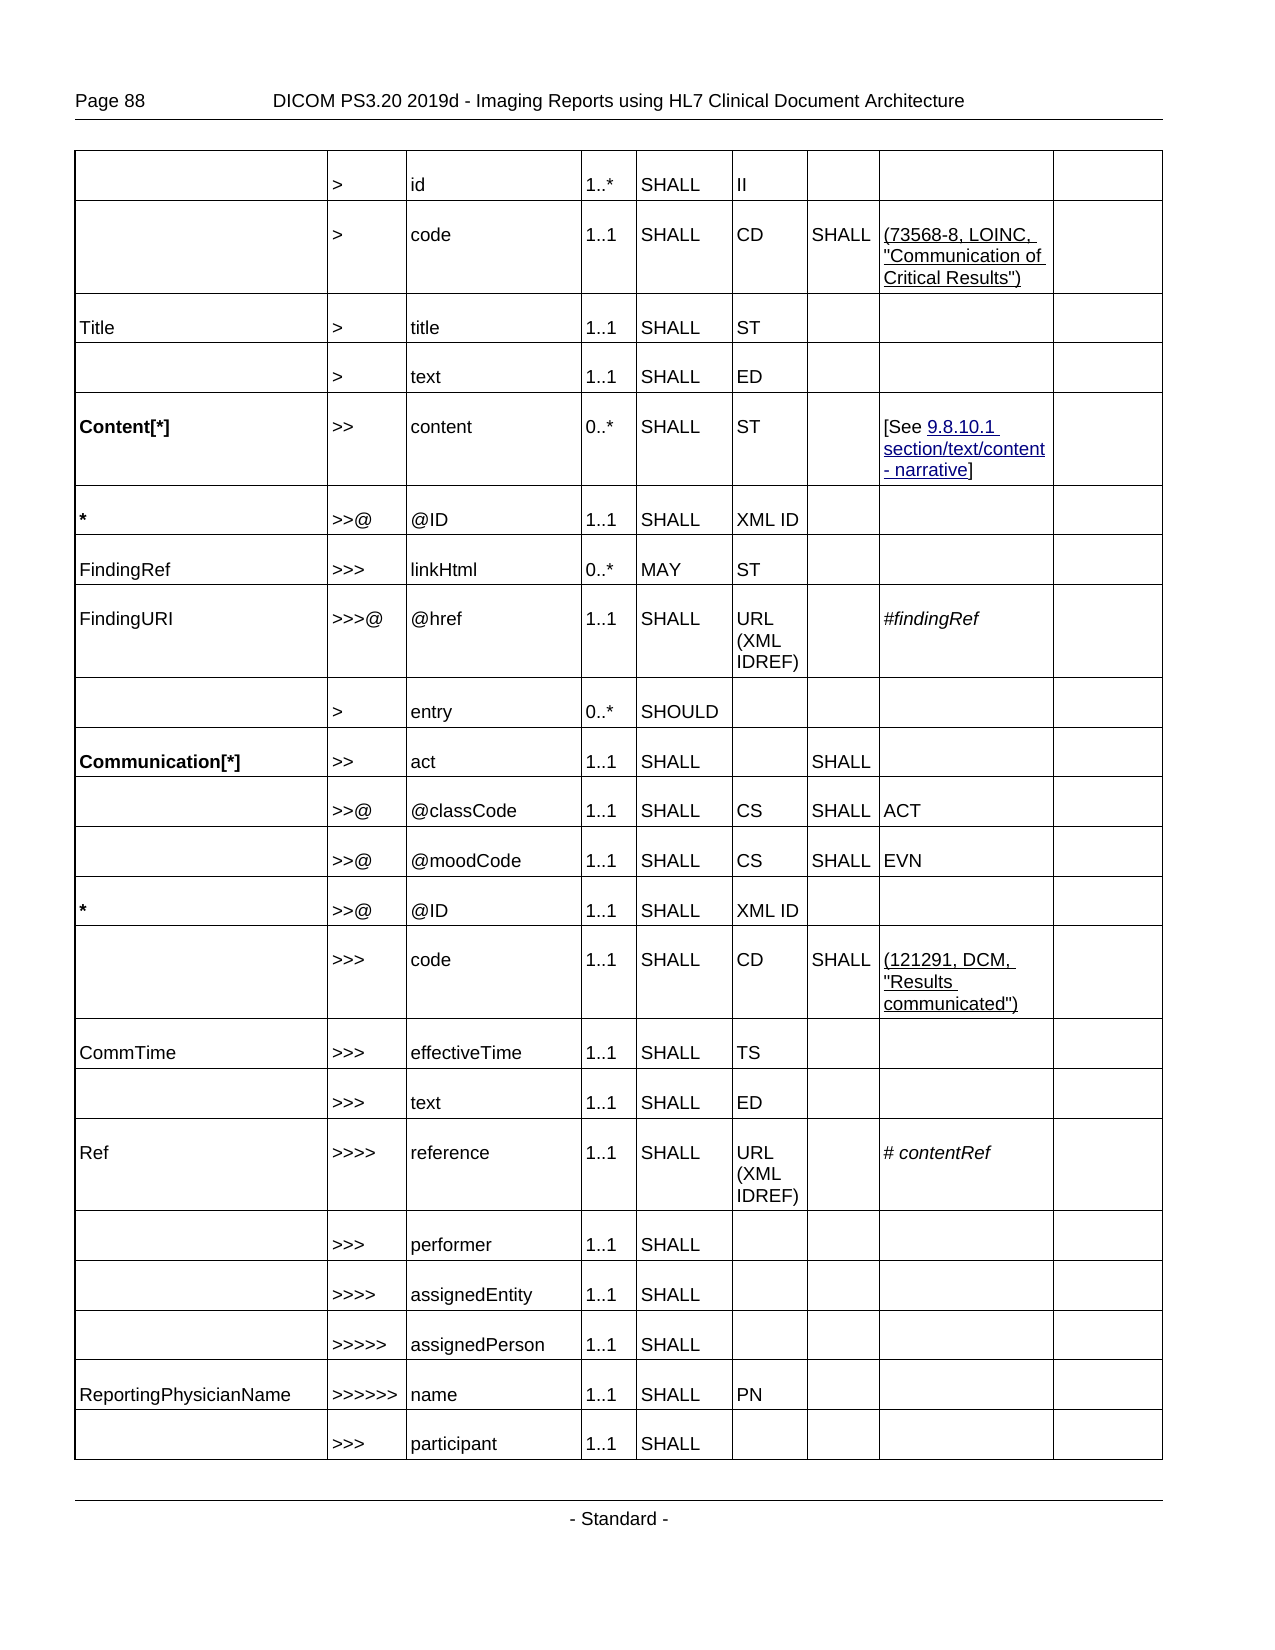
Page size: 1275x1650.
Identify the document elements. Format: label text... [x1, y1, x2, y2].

table_cell name [407, 1360, 581, 1409]
table_cell [76, 151, 327, 200]
table_cell 1..* [582, 151, 636, 200]
table_cell [880, 343, 1053, 392]
table_cell [1054, 535, 1162, 584]
table_cell PN [733, 1360, 807, 1409]
table_cell SHOULD [637, 678, 732, 727]
table_cell [1054, 1211, 1162, 1260]
table_cell Finding​URI [76, 585, 327, 677]
table_cell [1054, 926, 1162, 1018]
table_cell * [76, 877, 327, 925]
table_cell [1054, 827, 1162, 876]
table_cell [76, 1069, 327, 1117]
table_cell reference [407, 1119, 581, 1210]
table_cell EVN [880, 827, 1053, 876]
table_cell [1054, 201, 1162, 292]
table_cell CS [733, 827, 807, 876]
table_cell [1054, 393, 1162, 485]
table_cell [76, 1311, 327, 1359]
table_cell SHALL [808, 827, 879, 876]
table_cell SHALL [637, 926, 732, 1018]
table_cell >>@ [328, 486, 406, 534]
table_cell >>@ [328, 777, 406, 826]
table_cell SHALL [637, 1211, 732, 1260]
table_cell [733, 1410, 807, 1459]
table_cell SHALL [637, 1261, 732, 1310]
table_cell title [407, 294, 581, 342]
table_cell SHALL [808, 728, 879, 776]
table_cell ED [733, 1069, 807, 1117]
table_cell [808, 151, 879, 200]
table_cell [880, 1211, 1053, 1260]
table_cell (121291, DCM, "Results communicated") [880, 926, 1053, 1018]
table_cell @moodCode [407, 827, 581, 876]
table_cell 1..1 [582, 1211, 636, 1260]
table_cell >>> [328, 1069, 406, 1117]
table_cell [808, 1410, 879, 1459]
table_cell [808, 1311, 879, 1359]
table_cell >>@ [328, 877, 406, 925]
table_cell [880, 1261, 1053, 1310]
table_cell CS [733, 777, 807, 826]
table_cell * [76, 486, 327, 534]
table_cell SHALL [637, 777, 732, 826]
table_cell [1054, 1311, 1162, 1359]
table_cell SHALL [637, 877, 732, 925]
table_cell [76, 343, 327, 392]
table_cell [733, 678, 807, 727]
table_cell SHALL [637, 1019, 732, 1068]
table_cell [808, 1261, 879, 1310]
table_cell [76, 1410, 327, 1459]
table_cell [1054, 151, 1162, 200]
table_cell >>@ [328, 827, 406, 876]
table_cell effective​Time [407, 1019, 581, 1068]
table_cell ACT [880, 777, 1053, 826]
table_cell >>>>> [328, 1311, 406, 1359]
table_cell 1..1 [582, 1360, 636, 1409]
table_cell [733, 1261, 807, 1310]
table_cell > [328, 201, 406, 292]
table_cell 1..1 [582, 1311, 636, 1359]
table_cell [880, 1019, 1053, 1068]
table_cell [1054, 585, 1162, 677]
table_cell [1054, 1360, 1162, 1409]
table_cell 1..1 [582, 1019, 636, 1068]
table_cell ST [733, 294, 807, 342]
table_cell ED [733, 343, 807, 392]
table_cell [1054, 877, 1162, 925]
table_cell URL (XML IDREF) [733, 1119, 807, 1210]
table_cell SHALL [637, 827, 732, 876]
table_cell [880, 1311, 1053, 1359]
table_cell act [407, 728, 581, 776]
table_cell 0..* [582, 678, 636, 727]
table_cell [76, 926, 327, 1018]
table_cell [76, 1261, 327, 1310]
table_cell SHALL [808, 926, 879, 1018]
table_cell 1..1 [582, 926, 636, 1018]
table_cell Finding​Ref [76, 535, 327, 584]
table_cell >>>>>> [328, 1360, 406, 1409]
table_cell >>>@ [328, 585, 406, 677]
table_cell 1..1 [582, 877, 636, 925]
table_cell Reporting​Physician​Name [76, 1360, 327, 1409]
table_cell Communication[*] [76, 728, 327, 776]
table_cell [880, 1069, 1053, 1117]
table_cell [76, 201, 327, 292]
table_cell [880, 1360, 1053, 1409]
table_cell [880, 151, 1053, 200]
table_cell > [328, 294, 406, 342]
table_cell SHALL [637, 393, 732, 485]
table_cell XML ID [733, 877, 807, 925]
table_cell [808, 1119, 879, 1210]
table_cell # content​Ref [880, 1119, 1053, 1210]
table_cell [76, 1211, 327, 1260]
table_cell SHALL [637, 1311, 732, 1359]
table_cell Title [76, 294, 327, 342]
table_cell [76, 777, 327, 826]
table_cell [808, 486, 879, 534]
table_cell SHALL [808, 201, 879, 292]
table_cell SHALL [637, 728, 732, 776]
table_cell id [407, 151, 581, 200]
table_cell [808, 877, 879, 925]
table_cell @classCode [407, 777, 581, 826]
table_cell URL (XML IDREF) [733, 585, 807, 677]
table_cell [733, 1211, 807, 1260]
table_cell [880, 486, 1053, 534]
table_cell content [407, 393, 581, 485]
table_cell [880, 728, 1053, 776]
table_cell [1054, 486, 1162, 534]
table_cell participant [407, 1410, 581, 1459]
table_cell [1054, 728, 1162, 776]
table_cell [808, 393, 879, 485]
table_cell [880, 535, 1053, 584]
table_cell 1..1 [582, 585, 636, 677]
table_cell [See 9.8.10.1 section/text/content - narrative] [880, 393, 1053, 485]
table_cell > [328, 678, 406, 727]
table_cell SHALL [637, 343, 732, 392]
table_cell assignedPerson [407, 1311, 581, 1359]
table_cell SHALL [637, 201, 732, 292]
table_cell >>>> [328, 1261, 406, 1310]
table_cell [808, 1360, 879, 1409]
table_cell [1054, 678, 1162, 727]
table_cell SHALL [637, 486, 732, 534]
table_cell Comm​Time [76, 1019, 327, 1068]
table_cell [808, 1211, 879, 1260]
table_cell [880, 877, 1053, 925]
table_cell [76, 678, 327, 727]
table_cell [733, 1311, 807, 1359]
table_cell ST [733, 393, 807, 485]
table_cell [808, 535, 879, 584]
table_cell >>> [328, 926, 406, 1018]
table_cell [1054, 1119, 1162, 1210]
table_cell SHALL [637, 1069, 732, 1117]
table_cell [808, 343, 879, 392]
table_cell ST [733, 535, 807, 584]
table_cell CD [733, 926, 807, 1018]
table_cell CD [733, 201, 807, 292]
table_cell code [407, 201, 581, 292]
table_cell >> [328, 728, 406, 776]
table_cell @ID [407, 486, 581, 534]
table_cell text [407, 343, 581, 392]
table_cell XML ID [733, 486, 807, 534]
table_cell >>> [328, 1410, 406, 1459]
table_cell [1054, 1410, 1162, 1459]
table_cell assigned​Entity [407, 1261, 581, 1310]
table_cell [880, 1410, 1053, 1459]
table_cell >>> [328, 1019, 406, 1068]
table_cell 1..1 [582, 777, 636, 826]
table_cell SHALL [808, 777, 879, 826]
table_cell 1..1 [582, 294, 636, 342]
table_cell [880, 294, 1053, 342]
table_cell performer [407, 1211, 581, 1260]
table_cell [1054, 343, 1162, 392]
table_cell #findingRef [880, 585, 1053, 677]
table_cell text [407, 1069, 581, 1117]
table_cell [1054, 777, 1162, 826]
table_cell > [328, 343, 406, 392]
table_cell link​Html [407, 535, 581, 584]
table_cell @ID [407, 877, 581, 925]
table_cell SHALL [637, 294, 732, 342]
table_cell II [733, 151, 807, 200]
table_cell [1054, 1261, 1162, 1310]
table_cell > [328, 151, 406, 200]
table_cell >>>> [328, 1119, 406, 1210]
table_cell SHALL [637, 585, 732, 677]
table_cell Content[*] [76, 393, 327, 485]
table_cell 1..1 [582, 827, 636, 876]
table_cell [76, 827, 327, 876]
table_cell Ref [76, 1119, 327, 1210]
table_cell [808, 294, 879, 342]
table_cell entry [407, 678, 581, 727]
table_cell [808, 585, 879, 677]
table_cell [808, 1069, 879, 1117]
table_cell (73568-8, LOINC, "Communication of Critical Results") [880, 201, 1053, 292]
table_cell >>> [328, 1211, 406, 1260]
table_cell 1..1 [582, 486, 636, 534]
table_cell MAY [637, 535, 732, 584]
table_cell [808, 678, 879, 727]
table_cell 1..1 [582, 1410, 636, 1459]
table_cell 1..1 [582, 728, 636, 776]
table_cell >> [328, 393, 406, 485]
table_cell TS [733, 1019, 807, 1068]
table_cell SHALL [637, 1360, 732, 1409]
table_cell [733, 728, 807, 776]
table_cell 0..* [582, 393, 636, 485]
table_cell SHALL [637, 1410, 732, 1459]
table_cell @href [407, 585, 581, 677]
table_cell SHALL [637, 151, 732, 200]
table_cell code [407, 926, 581, 1018]
table_cell [1054, 1069, 1162, 1117]
table_cell 1..1 [582, 201, 636, 292]
table_cell 1..1 [582, 1261, 636, 1310]
table_cell [880, 678, 1053, 727]
table_cell 1..1 [582, 1119, 636, 1210]
table_cell [1054, 294, 1162, 342]
table_cell [808, 1019, 879, 1068]
table_cell 1..1 [582, 343, 636, 392]
table_cell >>> [328, 535, 406, 584]
table_cell 1..1 [582, 1069, 636, 1117]
table_cell 0..* [582, 535, 636, 584]
table_cell SHALL [637, 1119, 732, 1210]
table_cell [1054, 1019, 1162, 1068]
